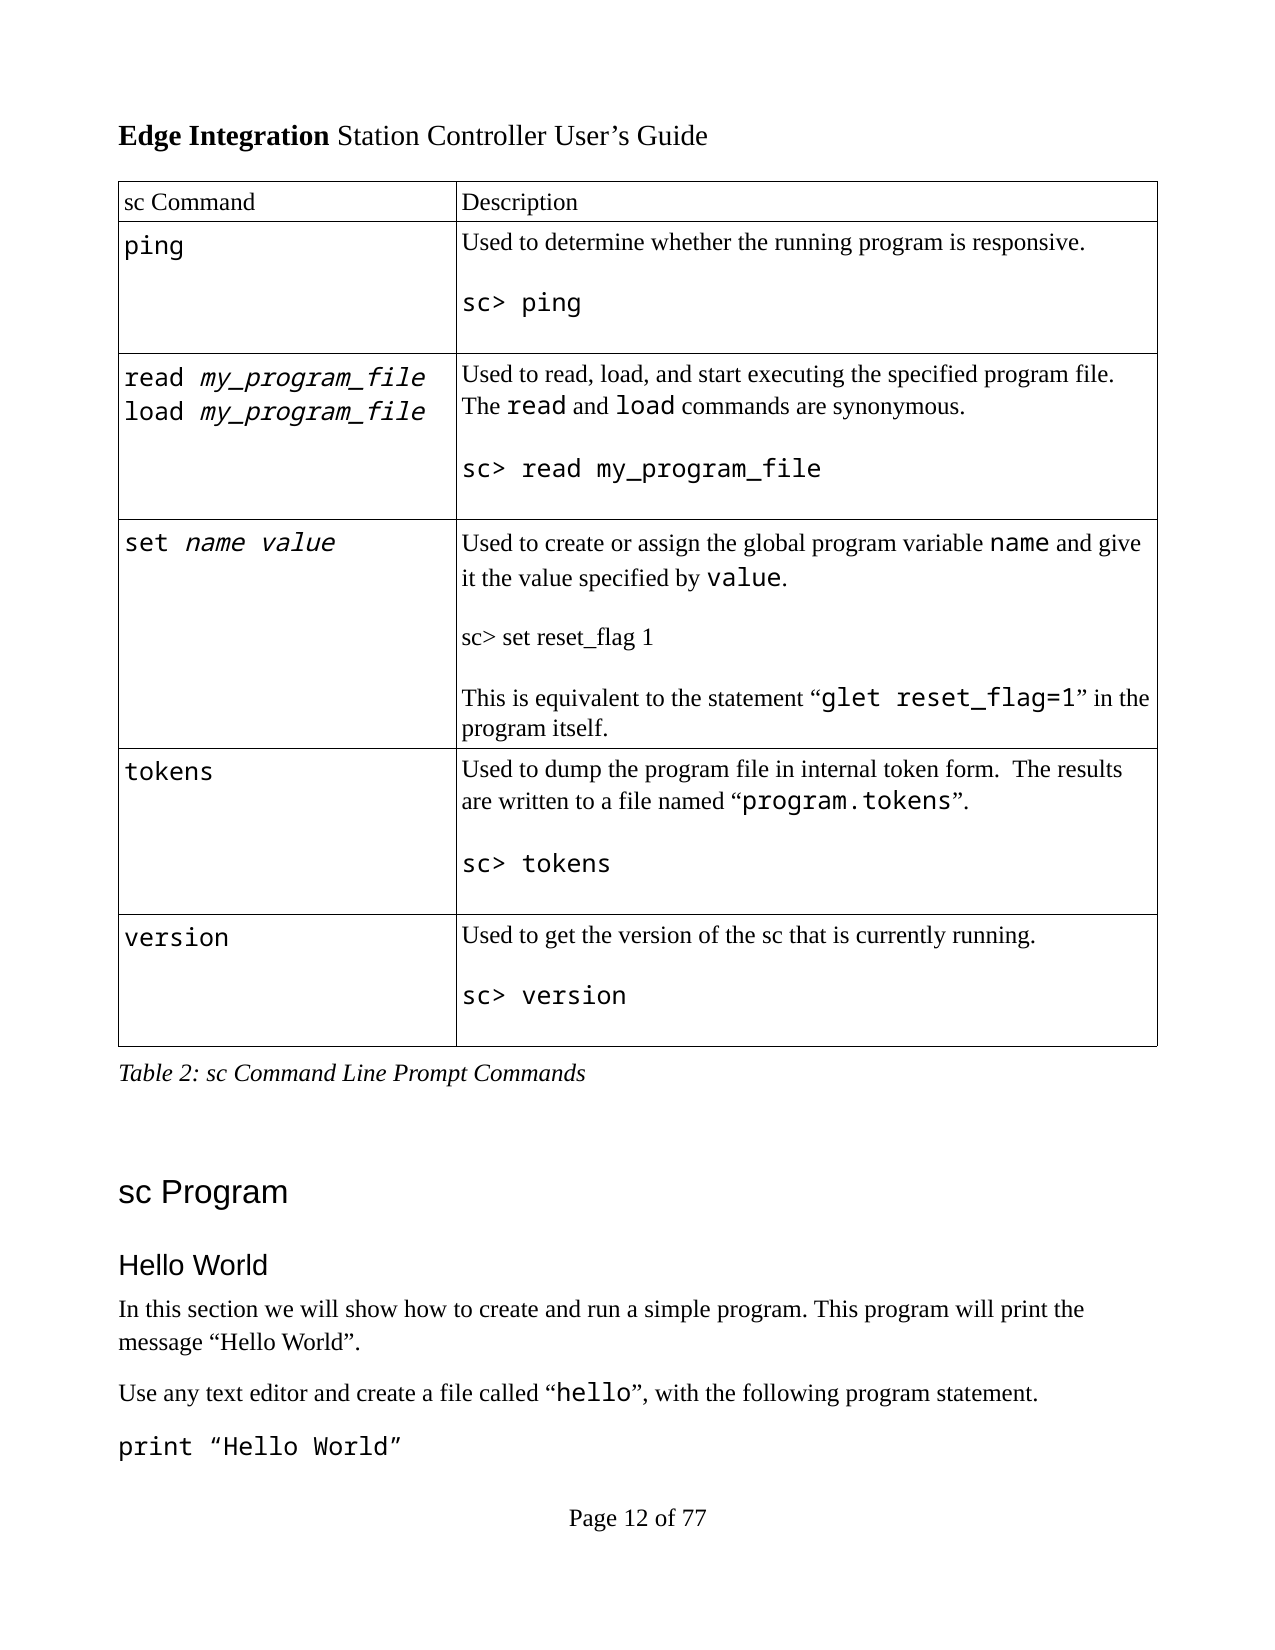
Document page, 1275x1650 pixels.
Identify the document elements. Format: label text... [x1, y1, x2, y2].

table_cell Used to determine whether the running program is responsive. sc> ping [457, 222, 1157, 353]
table_header sc Command [119, 182, 456, 221]
text Use any text editor and create a file called “hello”, with the following program statement. [118, 1375, 1157, 1409]
table_cell Used to create or assign the global program variable name and give it the value specified by value. sc> set reset_flag 1 This is equivalent to the statement “glet reset_flag=1” in the program itself. [457, 520, 1157, 748]
text In this section we will show how to create and run a simple program. This program will print the message “Hello World”. [118, 1294, 1157, 1356]
text Table 2: sc Command Line Prompt Commands [118, 1058, 1157, 1087]
table_cell read my_program_file load my_program_file [119, 354, 456, 519]
table_cell Used to dump the program file in internal token form. The results are written to a file named “program.tokens”. sc> tokens [457, 749, 1157, 914]
table_cell tokens [119, 749, 456, 914]
table_cell set name value [119, 520, 456, 748]
table_cell Used to get the version of the sc that is currently running. sc> version [457, 915, 1157, 1046]
subtitle sc Program [118, 1172, 1157, 1211]
table_cell Used to read, load, and start executing the specified program file. The read and load commands are synonymous. sc> read my_program_file [457, 354, 1157, 519]
subtitle Hello World [118, 1248, 1157, 1282]
table_cell ping [119, 222, 456, 353]
table_header Description [457, 182, 1157, 221]
table_cell version [119, 915, 456, 1046]
text print “Hello World” [118, 1429, 1157, 1463]
